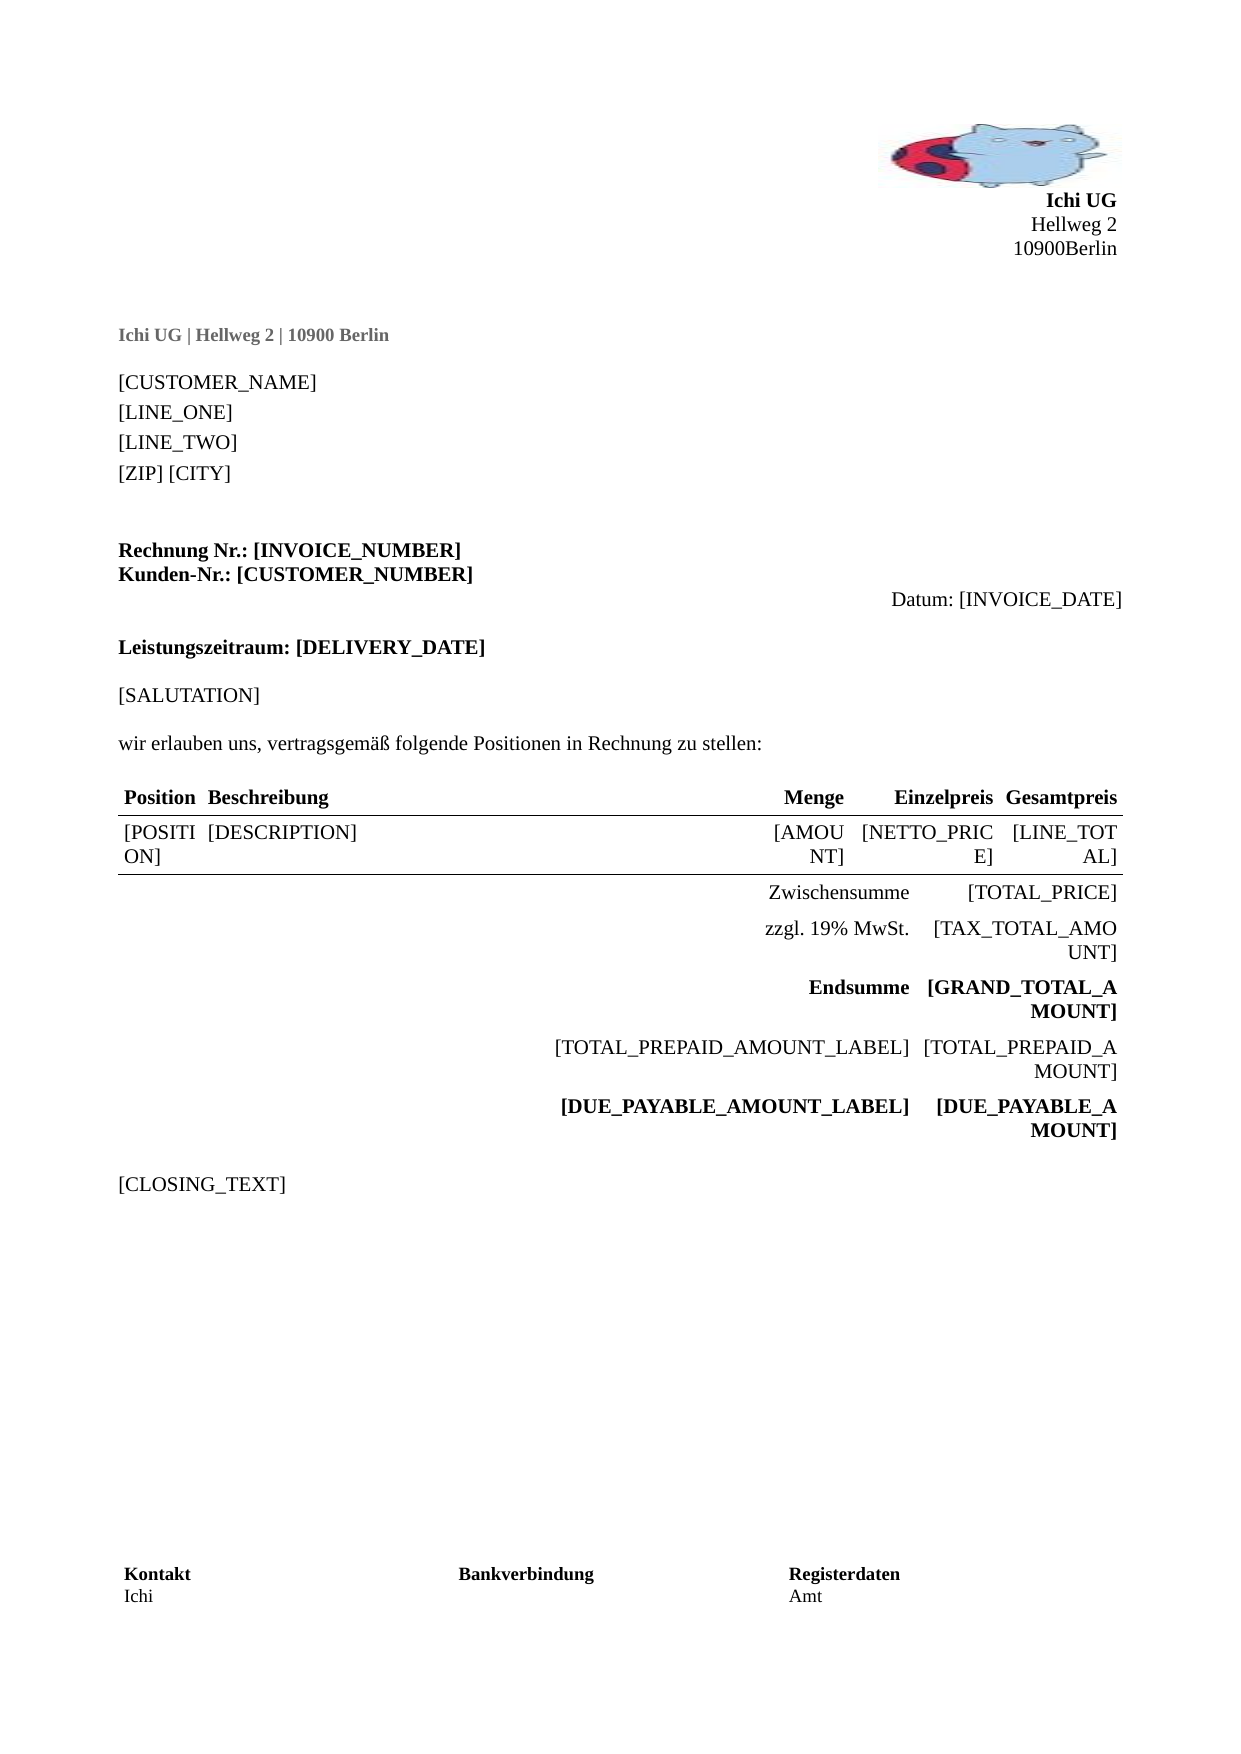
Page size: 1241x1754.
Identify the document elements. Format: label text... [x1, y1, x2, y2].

text [LINE_ONE] [118, 400, 642, 424]
table_cell [DUE_PAYABLE_AMOUNT_LABEL] [118, 1089, 915, 1148]
text Ichi UG | Hellweg 2 | 10900 Berlin [118, 324, 642, 346]
text [ZIP] [CITY] [118, 461, 642, 484]
table_cell [TAX_TOTAL_AMOUNT] [915, 910, 1123, 969]
table_cell [AMOUNT] [765, 816, 850, 874]
table_header Menge [765, 779, 850, 814]
picture [878, 124, 1123, 188]
table_cell [LINE_TOTAL] [999, 816, 1123, 874]
text [SALUTATION] [118, 683, 1122, 707]
table_header [TOTAL_PREPAID_AMOUNT_LABEL] [118, 1029, 915, 1088]
text Rechnung Nr.: [INVOICE_NUMBER] [118, 538, 1122, 562]
text [LINE_TWO] [118, 430, 642, 454]
table_header [TOTAL_PREPAID_AMOUNT] [915, 1029, 1123, 1088]
table_cell zzgl. 19% MwSt. [118, 910, 915, 969]
table_cell [POSITION] [118, 816, 202, 874]
table_header [TOTAL_PRICE] [915, 875, 1123, 910]
text Kunden-Nr.: [CUSTOMER_NUMBER] [118, 562, 1122, 586]
text Datum: [INVOICE_DATE] [118, 586, 1122, 611]
table_header Zwischensumme [118, 875, 915, 910]
text [CLOSING_TEXT] [118, 1172, 1122, 1196]
table_header Einzelpreis [850, 779, 999, 814]
text wir erlauben uns, vertragsgemäß folgende Positionen in Rechnung zu stellen: [118, 731, 1122, 755]
text [CUSTOMER_NAME] [118, 346, 642, 394]
table_cell Endsumme [118, 969, 915, 1029]
table_cell [DESCRIPTION] [202, 816, 764, 874]
table_cell [GRAND_TOTAL_AMOUNT] [915, 969, 1123, 1029]
table_header Beschreibung [202, 779, 764, 814]
table_cell [NETTO_PRICE] [850, 816, 999, 874]
text Leistungszeitraum: [DELIVERY_DATE] [118, 634, 1122, 659]
table_header Position [118, 779, 202, 814]
table_cell [DUE_PAYABLE_AMOUNT] [915, 1089, 1123, 1148]
table_header Gesamtpreis [999, 779, 1123, 814]
